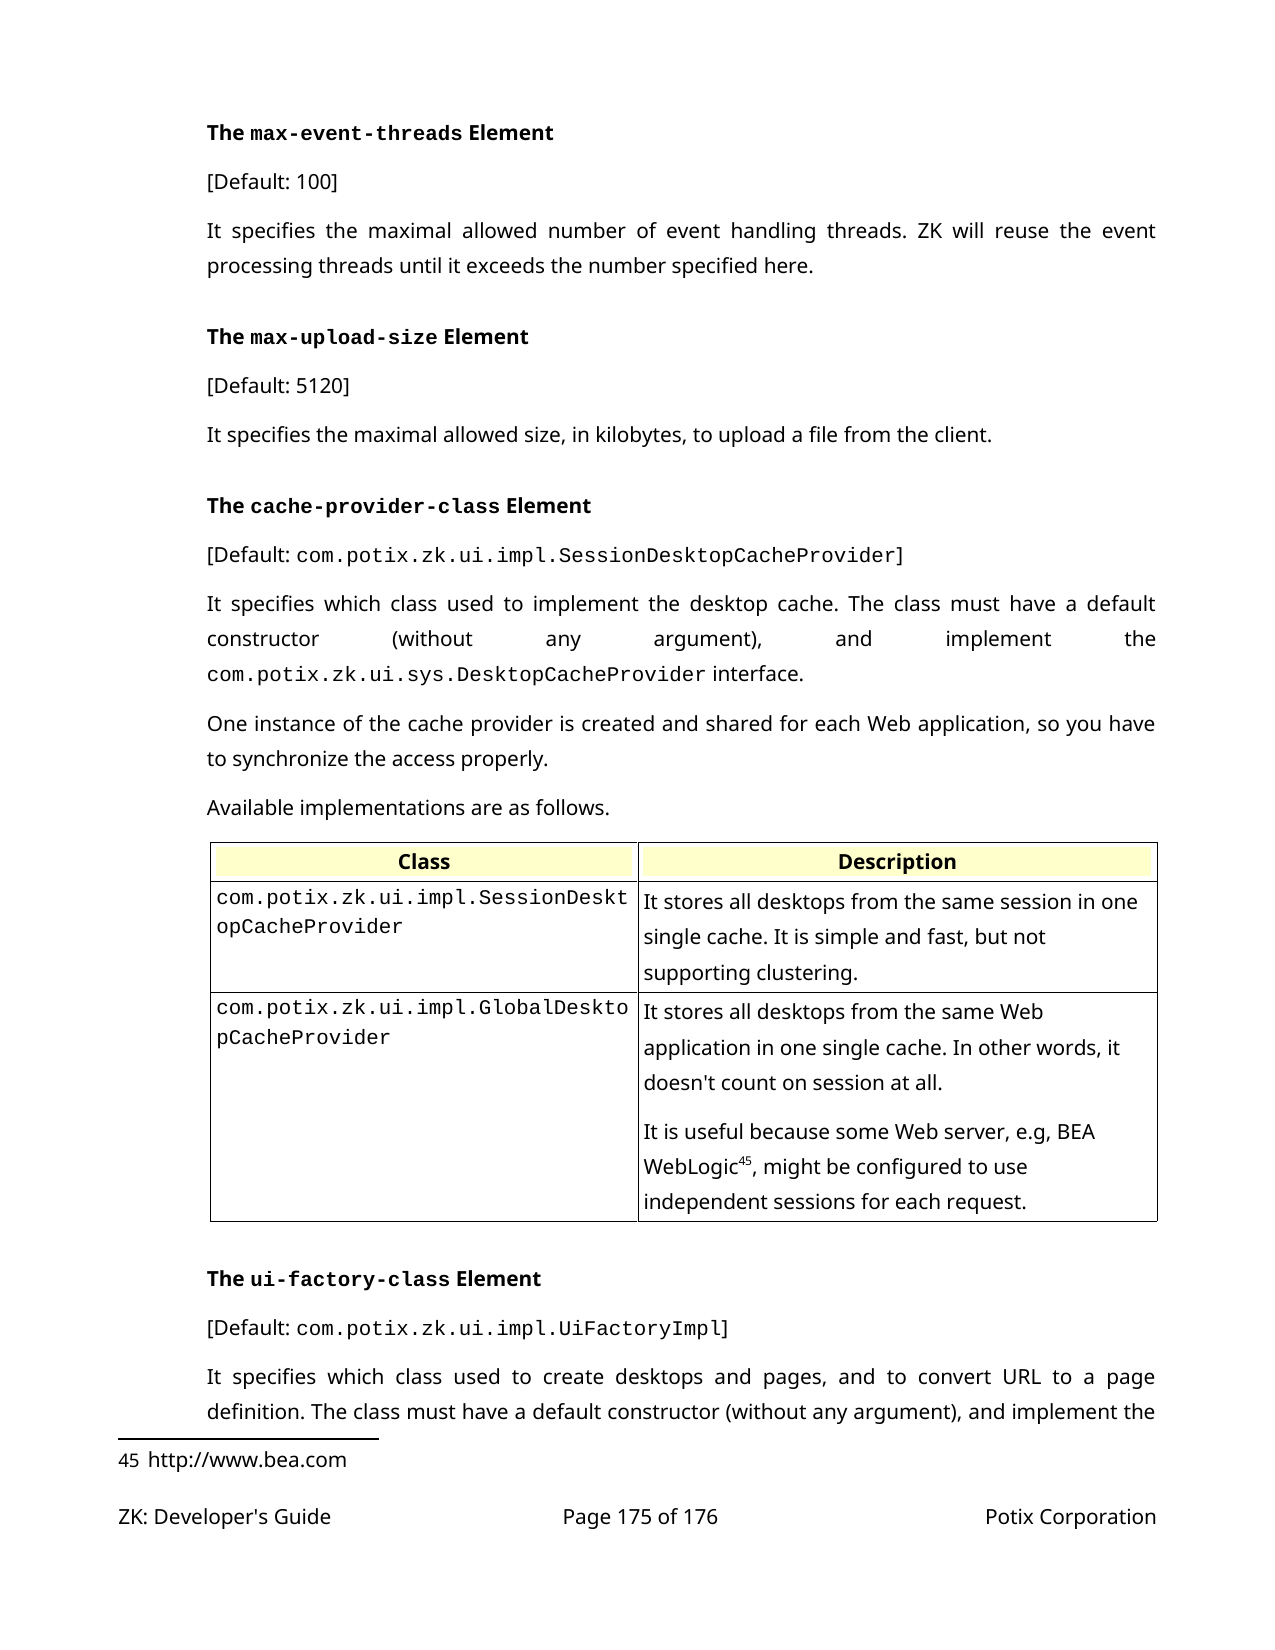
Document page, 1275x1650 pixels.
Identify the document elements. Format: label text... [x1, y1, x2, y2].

text [Default: 5120] [207, 371, 1157, 399]
subtitle The max-upload-size Element [207, 322, 1157, 351]
text It specifies the maximal allowed number of event handling threads. ZK will reuse the event processing threads until it exceeds the number specified here. [207, 216, 1157, 279]
table_header Description [639, 843, 1157, 881]
subtitle The cache-provider-class Element [207, 491, 1157, 519]
text [Default: 100] [207, 167, 1157, 196]
table_cell com.potix.zk.ui.impl.GlobalDesktopCacheProvider [211, 993, 637, 1221]
text It specifies the maximal allowed size, in kilobytes, to upload a file from the client. [207, 420, 1157, 448]
table_header Class [211, 843, 637, 881]
subtitle The max-event-threads Element [207, 118, 1157, 147]
text It specifies which class used to create desktops and pages, and to convert URL to a page definition. The class must have a default constructor (without any argument), and implement the [207, 1362, 1157, 1426]
text It specifies which class used to implement the desktop cache. The class must have a default constructor (without any argument), and implement the com.potix.zk.ui.sys.DesktopCacheProvider interface. [207, 589, 1157, 688]
text Available implementations are as follows. [207, 793, 1157, 821]
subtitle The ui-factory-class Element [207, 1264, 1157, 1292]
text [Default: com.potix.zk.ui.impl.UiFactoryImpl] [207, 1313, 1157, 1341]
table_cell com.potix.zk.ui.impl.SessionDesktopCacheProvider [211, 882, 637, 992]
table_cell It stores all desktops from the same Web application in one single cache. In other words, it doesn't count on session at all. It is useful because some Web server, e.g, BEA WebLogic, might be configured to use independent sessions for each request. [639, 993, 1157, 1221]
text One instance of the cache provider is created and shared for each Web application, so you have to synchronize the access properly. [207, 709, 1157, 772]
table_cell It stores all desktops from the same session in one single cache. It is simple and fast, but not supporting clustering. [639, 882, 1157, 992]
text [Default: com.potix.zk.ui.impl.SessionDesktopCacheProvider] [207, 540, 1157, 568]
